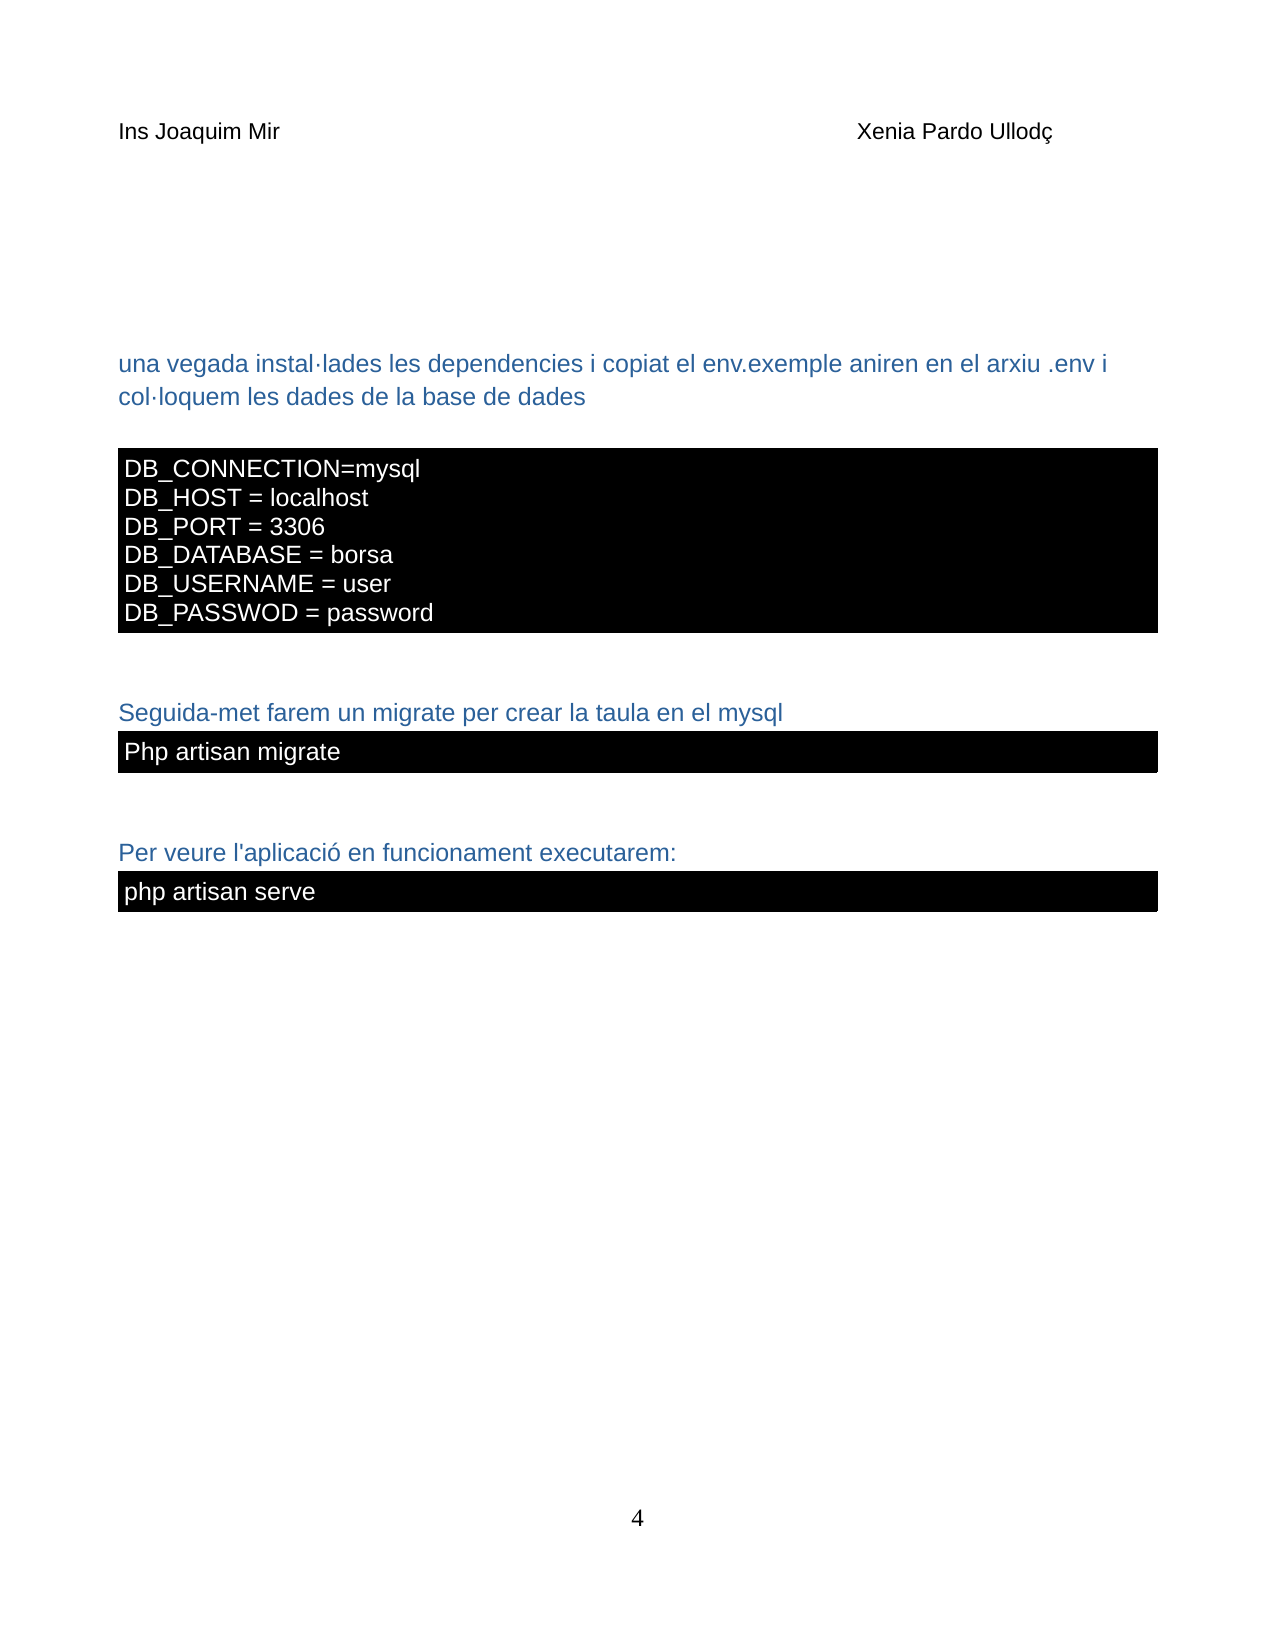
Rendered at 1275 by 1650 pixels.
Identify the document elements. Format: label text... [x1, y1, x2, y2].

table_header php artisan serve [119, 872, 1157, 911]
table_header DB_CONNECTION=mysql DB_HOST = localhost DB_PORT = 3306 DB_DATABASE = borsa DB_USERNAME = user DB_PASSWOD = password [119, 449, 1157, 632]
text una vegada instal·lades les dependencies i copiat el env.exemple aniren en el arxiu .env i col·loquem les dades de la base de dades [118, 349, 1157, 411]
text Per veure l'aplicació en funcionament executarem: [118, 838, 1157, 867]
text Seguida-met farem un migrate per crear la taula en el mysql [118, 698, 1157, 727]
table_header Php artisan migrate [119, 732, 1157, 772]
